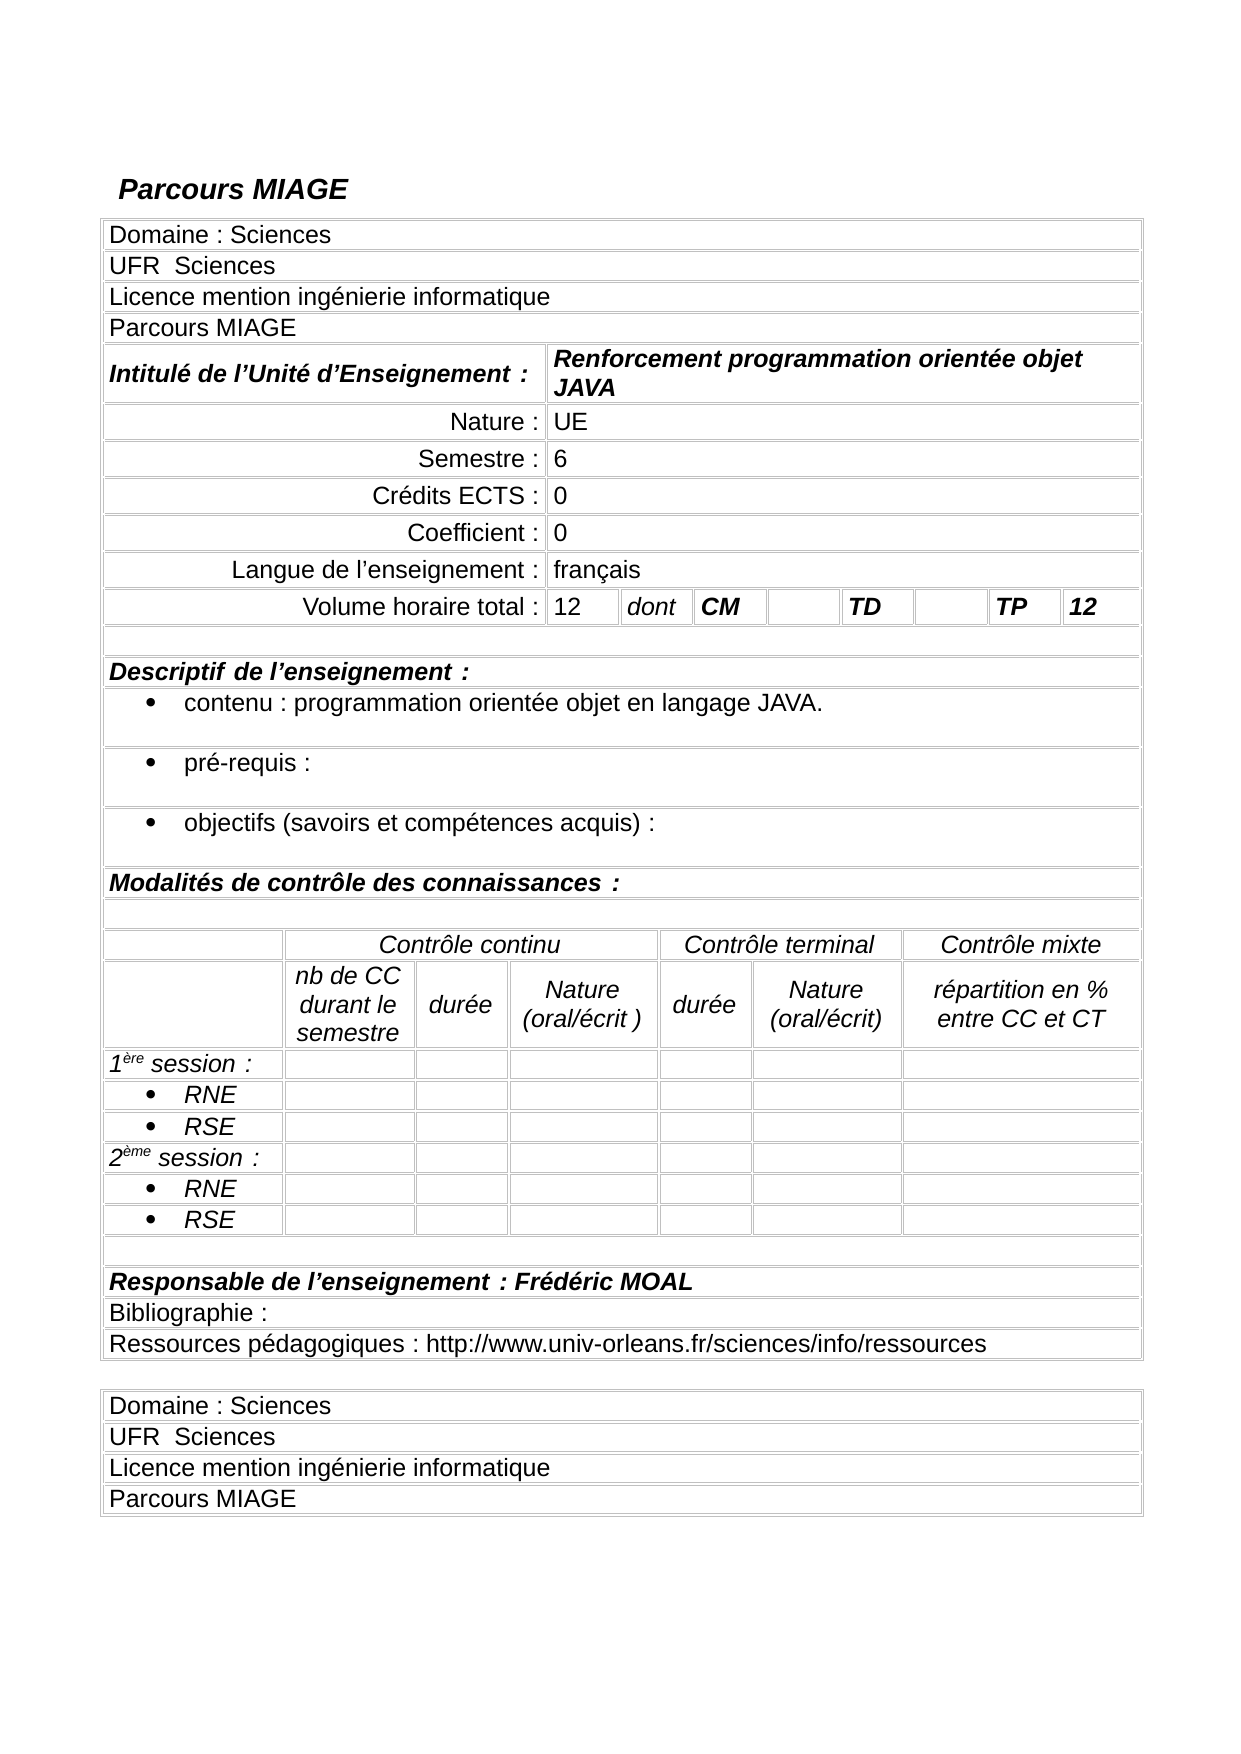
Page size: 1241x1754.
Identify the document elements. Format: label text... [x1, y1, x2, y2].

table_cell [102, 928, 283, 959]
table_cell [286, 1206, 414, 1234]
table_cell Crédits ECTS : [102, 476, 546, 513]
table_cell Coefficient : [102, 513, 546, 550]
table_cell [661, 1113, 751, 1141]
table_cell [511, 1113, 657, 1141]
table_cell Licence mention ingénierie informatique [102, 280, 1142, 311]
table_cell objectifs (savoirs et compétences acquis) : [102, 806, 1142, 866]
table_cell 12 [548, 590, 618, 624]
table_cell RSE [102, 1203, 283, 1234]
table_cell Parcours MIAGE [102, 311, 1142, 342]
table_cell répartition en % entre CC et CT [902, 959, 1142, 1047]
table_cell [417, 1144, 507, 1172]
table_cell Langue de l’enseignement : [102, 550, 546, 587]
table_cell Licence mention ingénierie informatique [102, 1451, 1142, 1482]
table_cell [286, 1051, 414, 1078]
table_cell [754, 1206, 901, 1234]
table_cell Ressources pédagogiques : http://www.univ-orleans.fr/sciences/info/ressources [102, 1327, 1142, 1358]
table_cell [754, 1175, 901, 1203]
table_cell [102, 1234, 1142, 1265]
table_cell RNE [102, 1172, 282, 1203]
table_header Domaine : Sciences [104, 221, 1141, 249]
table_cell [904, 1141, 1142, 1172]
table_cell dont [622, 590, 692, 624]
table_cell [661, 1206, 751, 1234]
table_cell UFR Sciences [102, 249, 1142, 280]
table_cell Contrôle continu [286, 931, 657, 959]
table_cell Semestre : [102, 439, 546, 476]
table_cell RSE [102, 1109, 283, 1141]
table_cell français [546, 550, 1142, 587]
table_cell Volume horaire total : [102, 587, 546, 624]
table_cell [661, 1051, 751, 1078]
table_cell [286, 1082, 414, 1109]
table_cell Bibliographie : [102, 1296, 1142, 1327]
table_cell [754, 1082, 901, 1109]
table_cell [511, 1051, 657, 1078]
table_cell [754, 1051, 901, 1078]
table_cell durée [661, 962, 751, 1047]
table_cell [102, 959, 283, 1047]
table_cell [417, 1082, 507, 1109]
table_cell Intitulé de l’Unité d’Enseignement : [102, 342, 546, 402]
table_cell Renforcement programmation orientée objet JAVA [546, 342, 1142, 402]
table_cell CM [695, 590, 766, 624]
table_cell [511, 1082, 657, 1109]
table_cell [902, 1078, 1142, 1109]
table_cell [661, 1082, 751, 1109]
table_cell durée [417, 962, 507, 1047]
table_cell [102, 897, 1142, 928]
table_cell [904, 1172, 1142, 1203]
table_cell [754, 1113, 901, 1141]
table_cell Nature (oral/écrit ) [511, 962, 657, 1047]
table_cell Modalités de contrôle des connaissances : [102, 866, 1142, 897]
table_cell UFR Sciences [102, 1420, 1142, 1451]
table_header Domaine : Sciences [104, 1392, 1141, 1420]
table_cell [754, 1144, 901, 1172]
table_cell [417, 1051, 507, 1078]
table_cell [511, 1175, 657, 1203]
table_cell [769, 590, 839, 624]
table_cell [286, 1175, 414, 1203]
table_cell [916, 590, 987, 624]
table_cell UE [546, 402, 1142, 439]
table_cell [286, 1113, 414, 1141]
table_cell Descriptif de l’enseignement : [102, 655, 1142, 686]
table_cell [661, 1144, 751, 1172]
table_cell 0 [546, 513, 1142, 550]
table_cell 0 [546, 476, 1142, 513]
table_cell TP [990, 590, 1060, 624]
table_cell [511, 1206, 657, 1234]
table_cell Nature (oral/écrit) [754, 962, 901, 1047]
table_cell [902, 1047, 1142, 1078]
table_cell RNE [102, 1078, 283, 1109]
table_cell Nature : [102, 402, 546, 439]
table_cell 12 [1062, 587, 1142, 624]
table_cell Contrôle mixte [902, 928, 1142, 959]
table_cell Parcours MIAGE [102, 1482, 1142, 1513]
table_cell contenu : programmation orientée objet en langage JAVA. [102, 686, 1142, 746]
table_cell TD [843, 590, 913, 624]
table_cell [102, 624, 1142, 655]
table_cell pré-requis : [102, 746, 1142, 806]
subtitle Parcours MIAGE [118, 172, 1122, 205]
table_cell 1ère session : [102, 1047, 283, 1078]
table_cell Responsable de l’enseignement : Frédéric MOAL [102, 1265, 1142, 1296]
table_cell 2ème session : [102, 1141, 282, 1172]
table_cell [661, 1175, 751, 1203]
table_cell 6 [546, 439, 1142, 476]
table_cell [511, 1144, 657, 1172]
table_cell [417, 1113, 507, 1141]
table_cell [902, 1109, 1142, 1141]
table_cell [417, 1206, 507, 1234]
table_cell Contrôle terminal [661, 931, 901, 959]
table_cell [417, 1175, 507, 1203]
table_cell nb de CC durant le semestre [286, 962, 414, 1047]
table_cell [902, 1203, 1142, 1234]
table_cell [286, 1144, 414, 1172]
